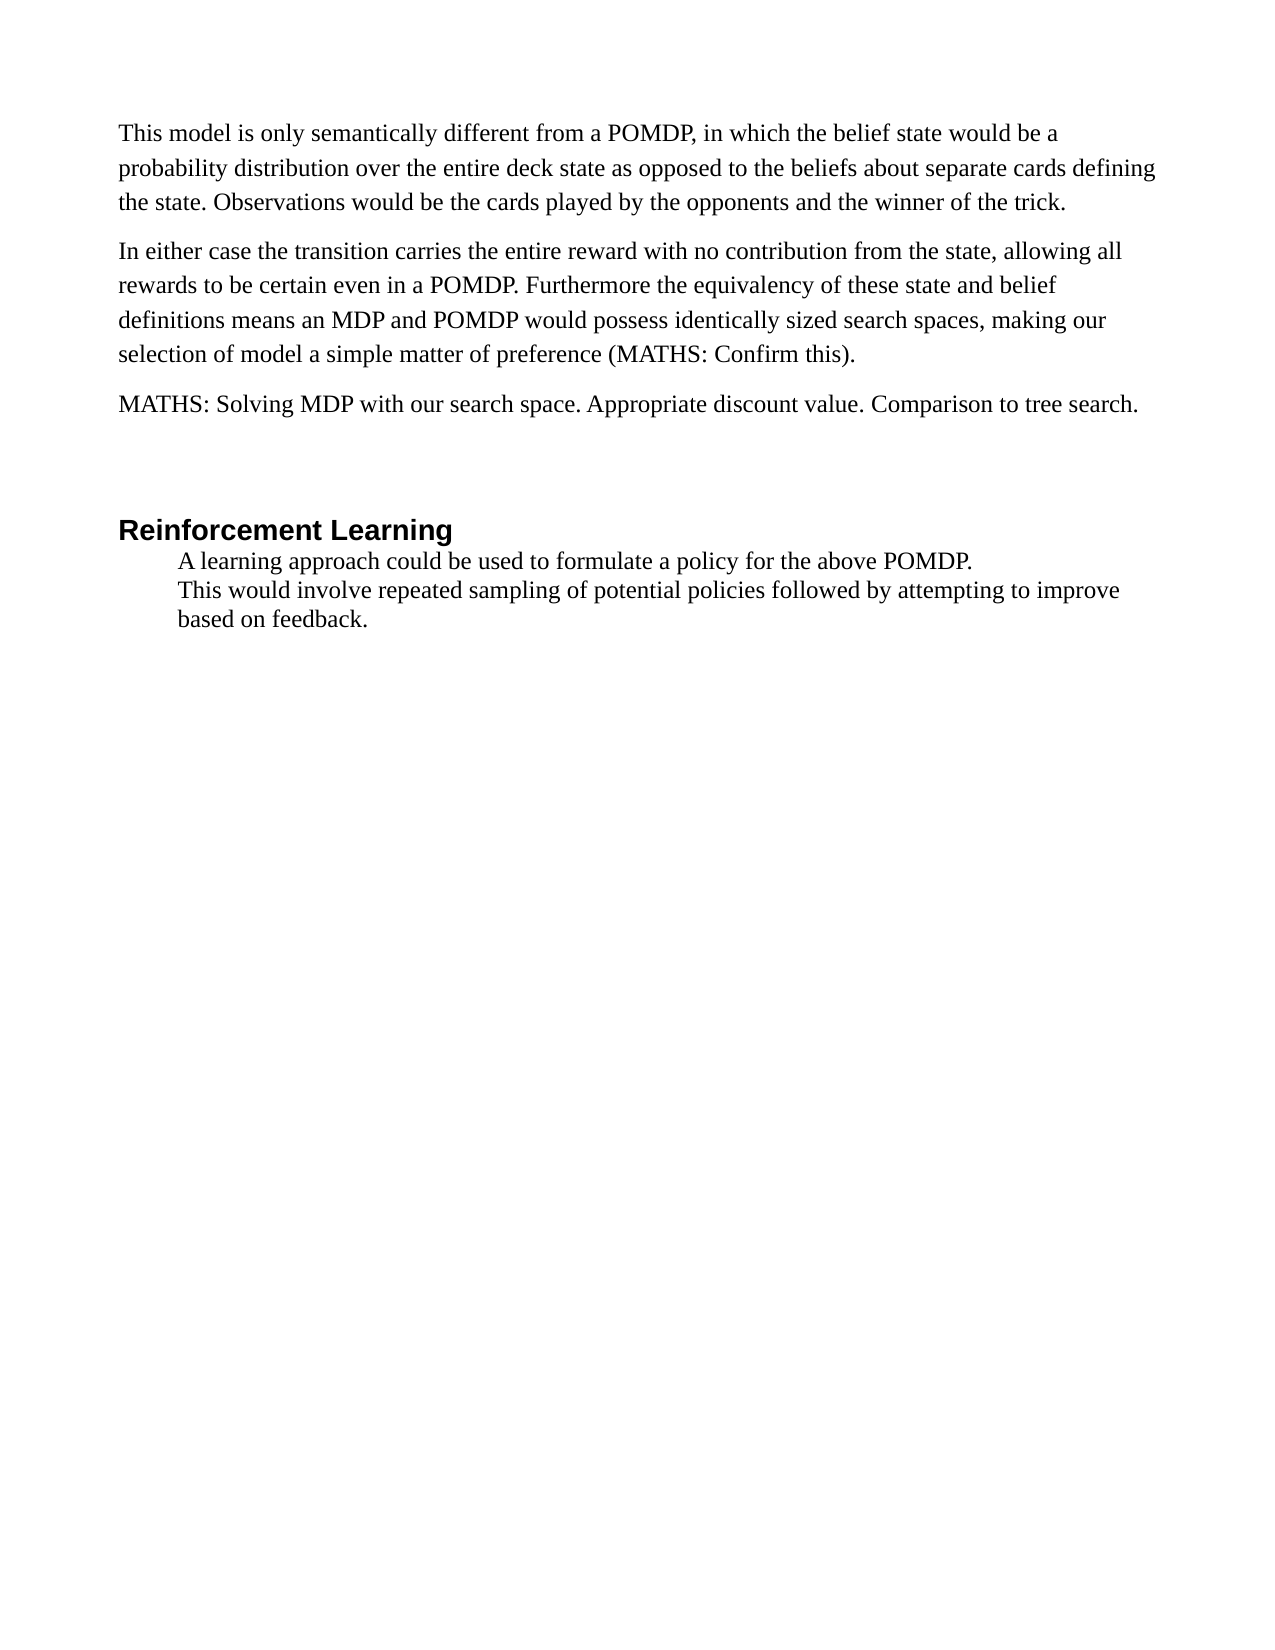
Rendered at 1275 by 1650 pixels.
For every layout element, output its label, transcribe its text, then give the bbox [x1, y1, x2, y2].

text This model is only semantically different from a POMDP, in which the belief state would be a probability distribution over the entire deck state as opposed to the beliefs about separate cards defining the state. Observations would be the cards played by the opponents and the winner of the trick. [118, 118, 1157, 216]
list A learning approach could be used to formulate a policy for the above POMDP. [177, 546, 1157, 575]
subtitle Reinforcement Learning [118, 513, 1157, 546]
text MATHS: Solving MDP with our search space. Appropriate discount value. Comparison to tree search. [118, 389, 1157, 417]
text In either case the transition carries the entire reward with no contribution from the state, allowing all rewards to be certain even in a POMDP. Furthermore the equivalency of these state and belief definitions means an MDP and POMDP would possess identically sized search spaces, making our selection of model a simple matter of preference (MATHS: Confirm this). [118, 236, 1157, 368]
list This would involve repeated sampling of potential policies followed by attempting to improve based on feedback. [177, 575, 1157, 633]
